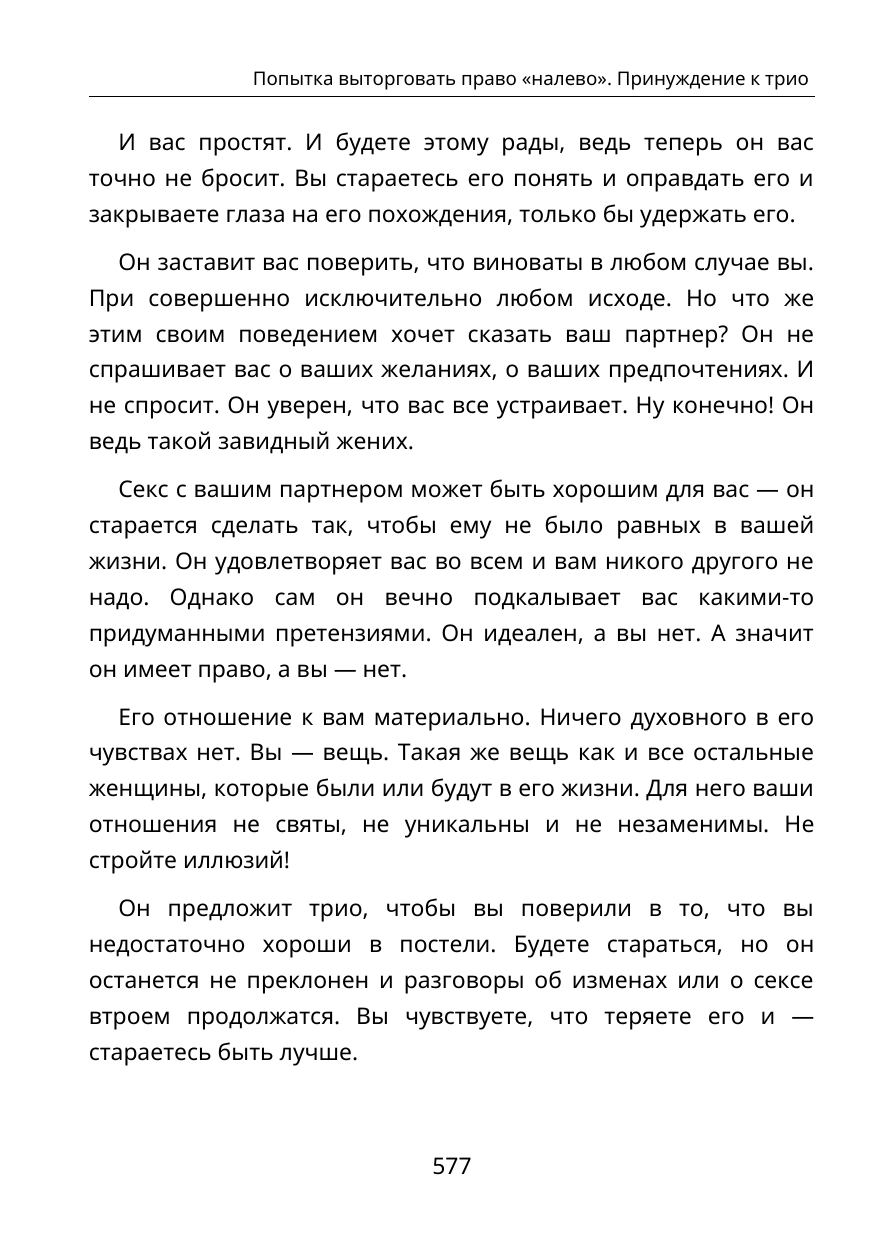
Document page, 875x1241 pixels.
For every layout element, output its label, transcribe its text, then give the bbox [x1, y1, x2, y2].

text Секс с вашим партнером может быть хорошим для вас — он старается сделать так, чтобы ему не было равных в вашей жизни. Он удовлетворяет вас во всем и вам никого другого не надо. Однако сам он вечно подкалывает вас какими-то придуманными претензиями. Он идеален, а вы нет. А значит он имеет право, а вы — нет. [88, 473, 815, 684]
text И вас простят. И будете этому рады, ведь теперь он вас точно не бросит. Вы стараетесь его понять и оправдать его и закрываете глаза на его похождения, только бы удержать его. [88, 126, 815, 229]
text Его отношение к вам материально. Ничего духовного в его чувствах нет. Вы — вещь. Такая же вещь как и все остальные женщины, которые были или будут в его жизни. Для него ваши отношения не святы, не уникальны и не незаменимы. Не стройте иллюзий! [88, 700, 815, 875]
text Он предложит трио, чтобы вы поверили в то, что вы недостаточно хороши в постели. Будете стараться, но он останется не преклонен и разговоры об изменах или о сексе втроем продолжатся. Вы чувствуете, что теряете его и — стараетесь быть лучше. [88, 892, 815, 1067]
text Он заставит вас поверить, что виноваты в любом случае вы. При совершенно исключительно любом исходе. Но что же этим своим поведением хочет сказать ваш партнер? Он не спрашивает вас о ваших желаниях, о ваших предпочтениях. И не спросит. Он уверен, что вас все устраивает. Ну конечно! Он ведь такой завидный жених. [88, 246, 815, 457]
